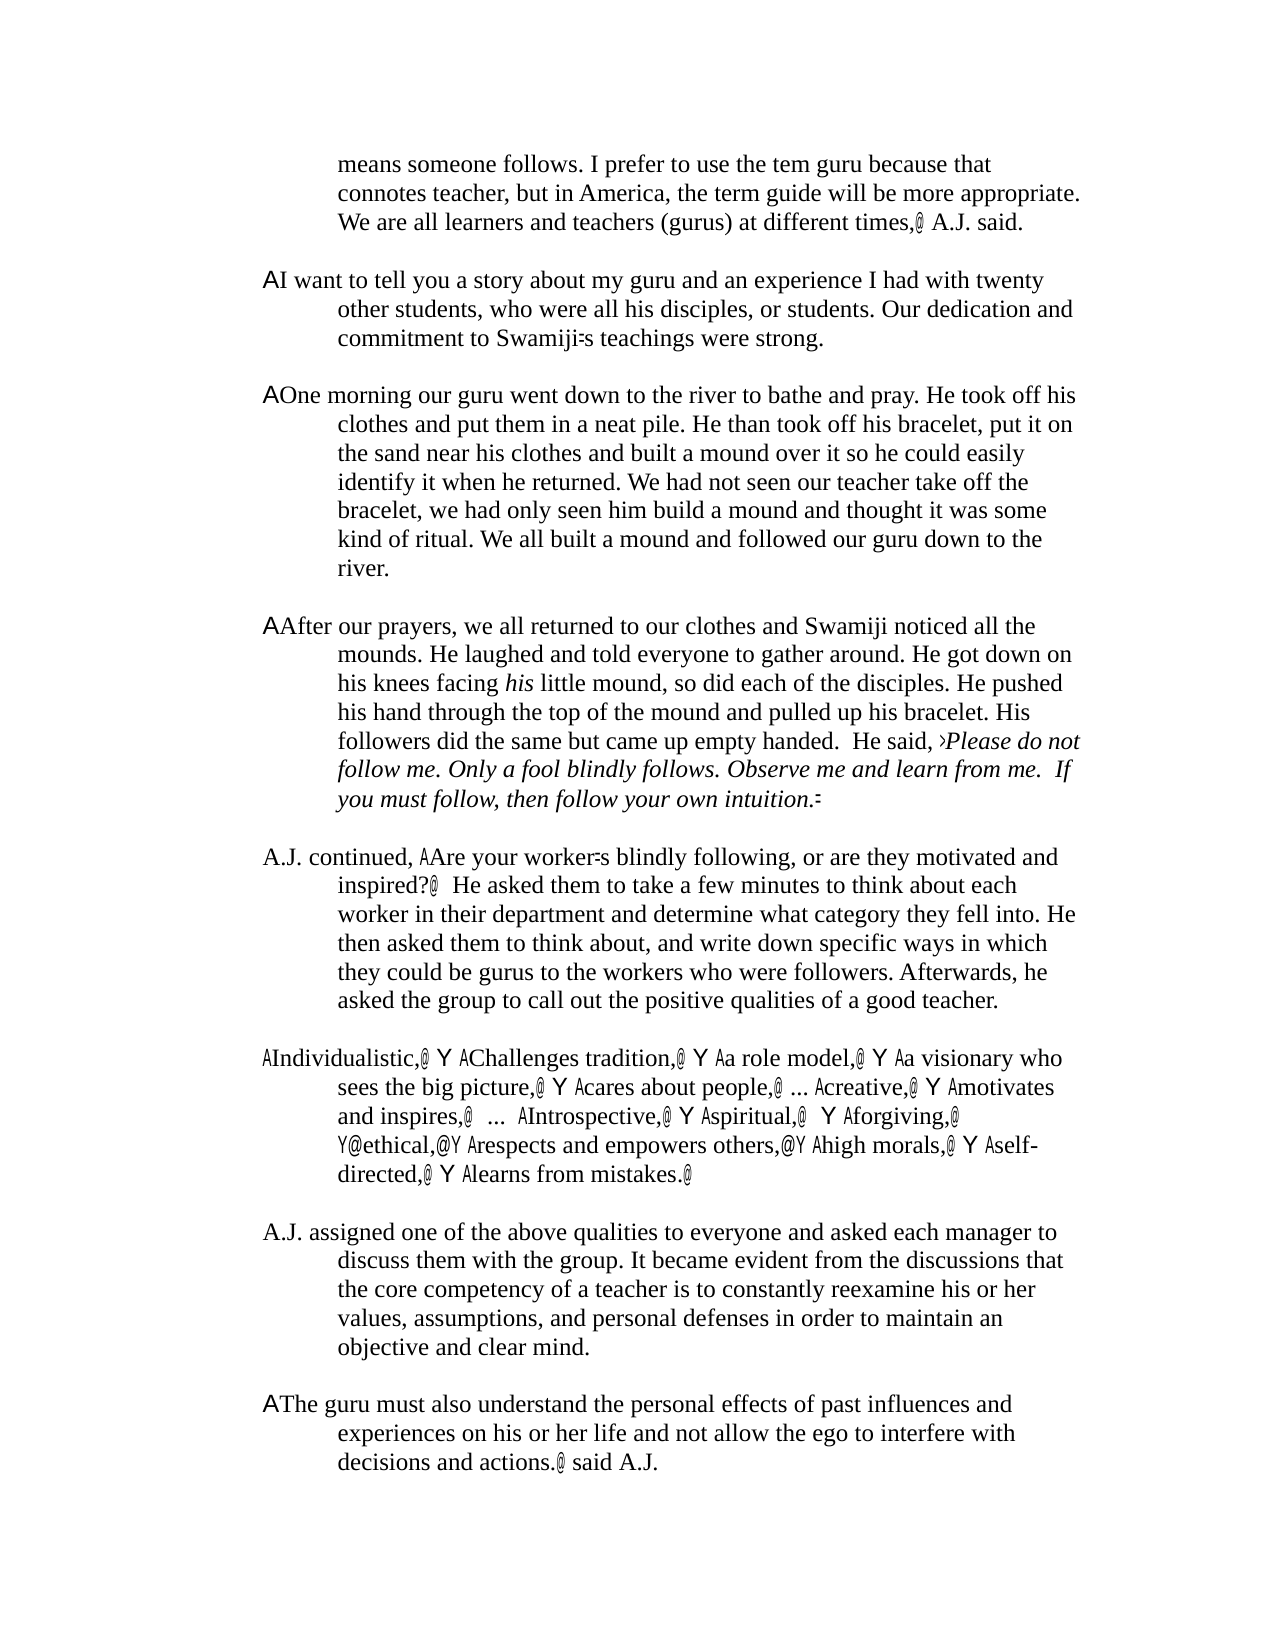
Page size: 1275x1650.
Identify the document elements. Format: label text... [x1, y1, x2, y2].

text means someone follows. I prefer to use the tem guru because that connotes teacher, but in America, the term guide will be more appropriate. We are all learners and teachers (gurus) at different times,@ A.J. said. [337, 149, 1083, 236]
text AAfter our prayers, we all returned to our clothes and Swamiji noticed all the mounds. He laughed and told everyone to gather around. He got down on his knees facing his little mound, so did each of the disciples. He pushed his hand through the top of the mound and pulled up his bracelet. His followers did the same but came up empty handed. He said, >Please do not follow me. Only a fool blindly follows. Observe me and learn from me. If you must follow, then follow your own intuition.= [262, 611, 1084, 813]
text AThe guru must also understand the personal effects of past influences and experiences on his or her life and not allow the ego to interfere with decisions and actions.@ said A.J. [262, 1389, 1018, 1476]
text A.J. continued, AAre your worker=s blindly following, or are they motivated and inspired?@ He asked them to take a few minutes to think about each worker in their department and determine what category they fell into. He then asked them to think about, and write down specific ways in which they could be gurus to the workers who were followers. Afterwards, he asked the group to call out the positive qualities of a good teacher. [262, 841, 1084, 1014]
text AI want to tell you a story about my guru and an experience I had with twenty other students, who were all his disciples, or students. Our dedication and commitment to Swamiji=s teachings were strong. [262, 265, 1084, 351]
text A.J. assigned one of the above qualities to everyone and asked each manager to discuss them with the group. It became evident from the discussions that the core competency of a teacher is to constantly reexamine his or her values, assumptions, and personal defenses in order to maintain an objective and clear mind. [262, 1217, 1084, 1360]
text AOne morning our guru went down to the river to bathe and pray. He took off his clothes and put them in a neat pile. He than took off his bracelet, put it on the sand near his clothes and built a mound over it so he could easily identify it when he returned. We had not seen our teacher take off the bracelet, we had only seen him build a mound and thought it was some kind of ritual. We all built a mound and followed our guru down to the river. [262, 381, 1080, 582]
text AIndividualistic,@ Y AChallenges tradition,@ Y Aa role model,@ Y Aa visionary who sees the big picture,@ Y Acares about people,@ ... Acreative,@ Y Amotivates and inspires,@ ... AIntrospective,@ Y Aspiritual,@ Y Aforgiving,@ Y@ethical,@Y Arespects and empowers others,@Y Ahigh morals,@ Y Aself- directed,@ Y Alearns from mistakes.@ [262, 1043, 1071, 1187]
